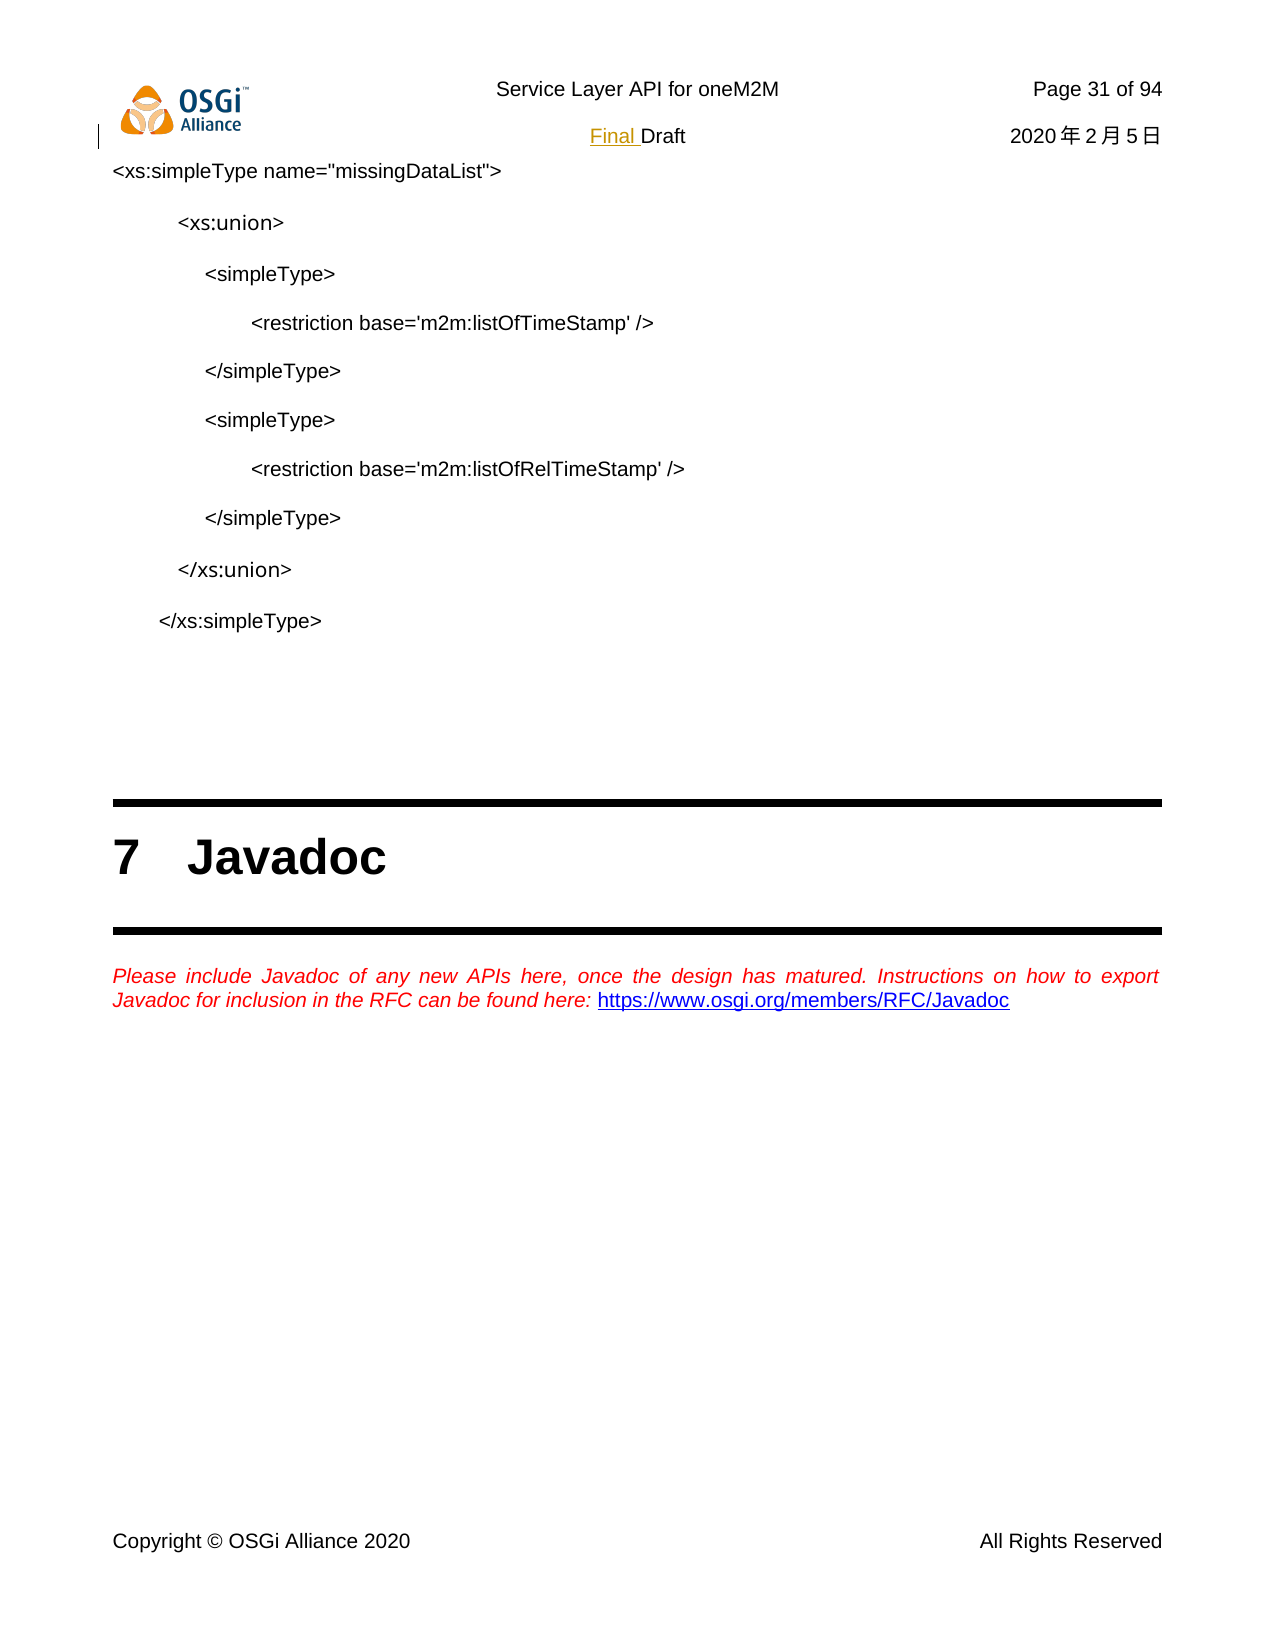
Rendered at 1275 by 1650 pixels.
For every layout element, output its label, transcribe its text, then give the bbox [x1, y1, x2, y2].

text Please include Javadoc of any new APIs here, once the design has matured. Instructions on how to export Javadoc for inclusion in the RFC can be found here: https://www.osgi.org/members/RFC/Javadoc [112, 964, 1162, 1012]
text <restriction base='m2m:listOfTimeStamp' /> [112, 310, 1162, 334]
text <xs:union> [112, 208, 1162, 236]
text </simpleType> [112, 506, 1162, 530]
picture [113, 78, 257, 142]
text <simpleType> [112, 261, 1162, 285]
text </xs:simpleType> [112, 608, 1162, 632]
subtitle Javadoc [112, 800, 1162, 935]
text <restriction base='m2m:listOfRelTimeStamp' /> [112, 457, 1162, 481]
text </xs:union> [112, 555, 1162, 583]
text <xs:simpleType name="missingDataList"> [112, 159, 1162, 183]
text </simpleType> [112, 359, 1162, 383]
text <simpleType> [112, 408, 1162, 432]
